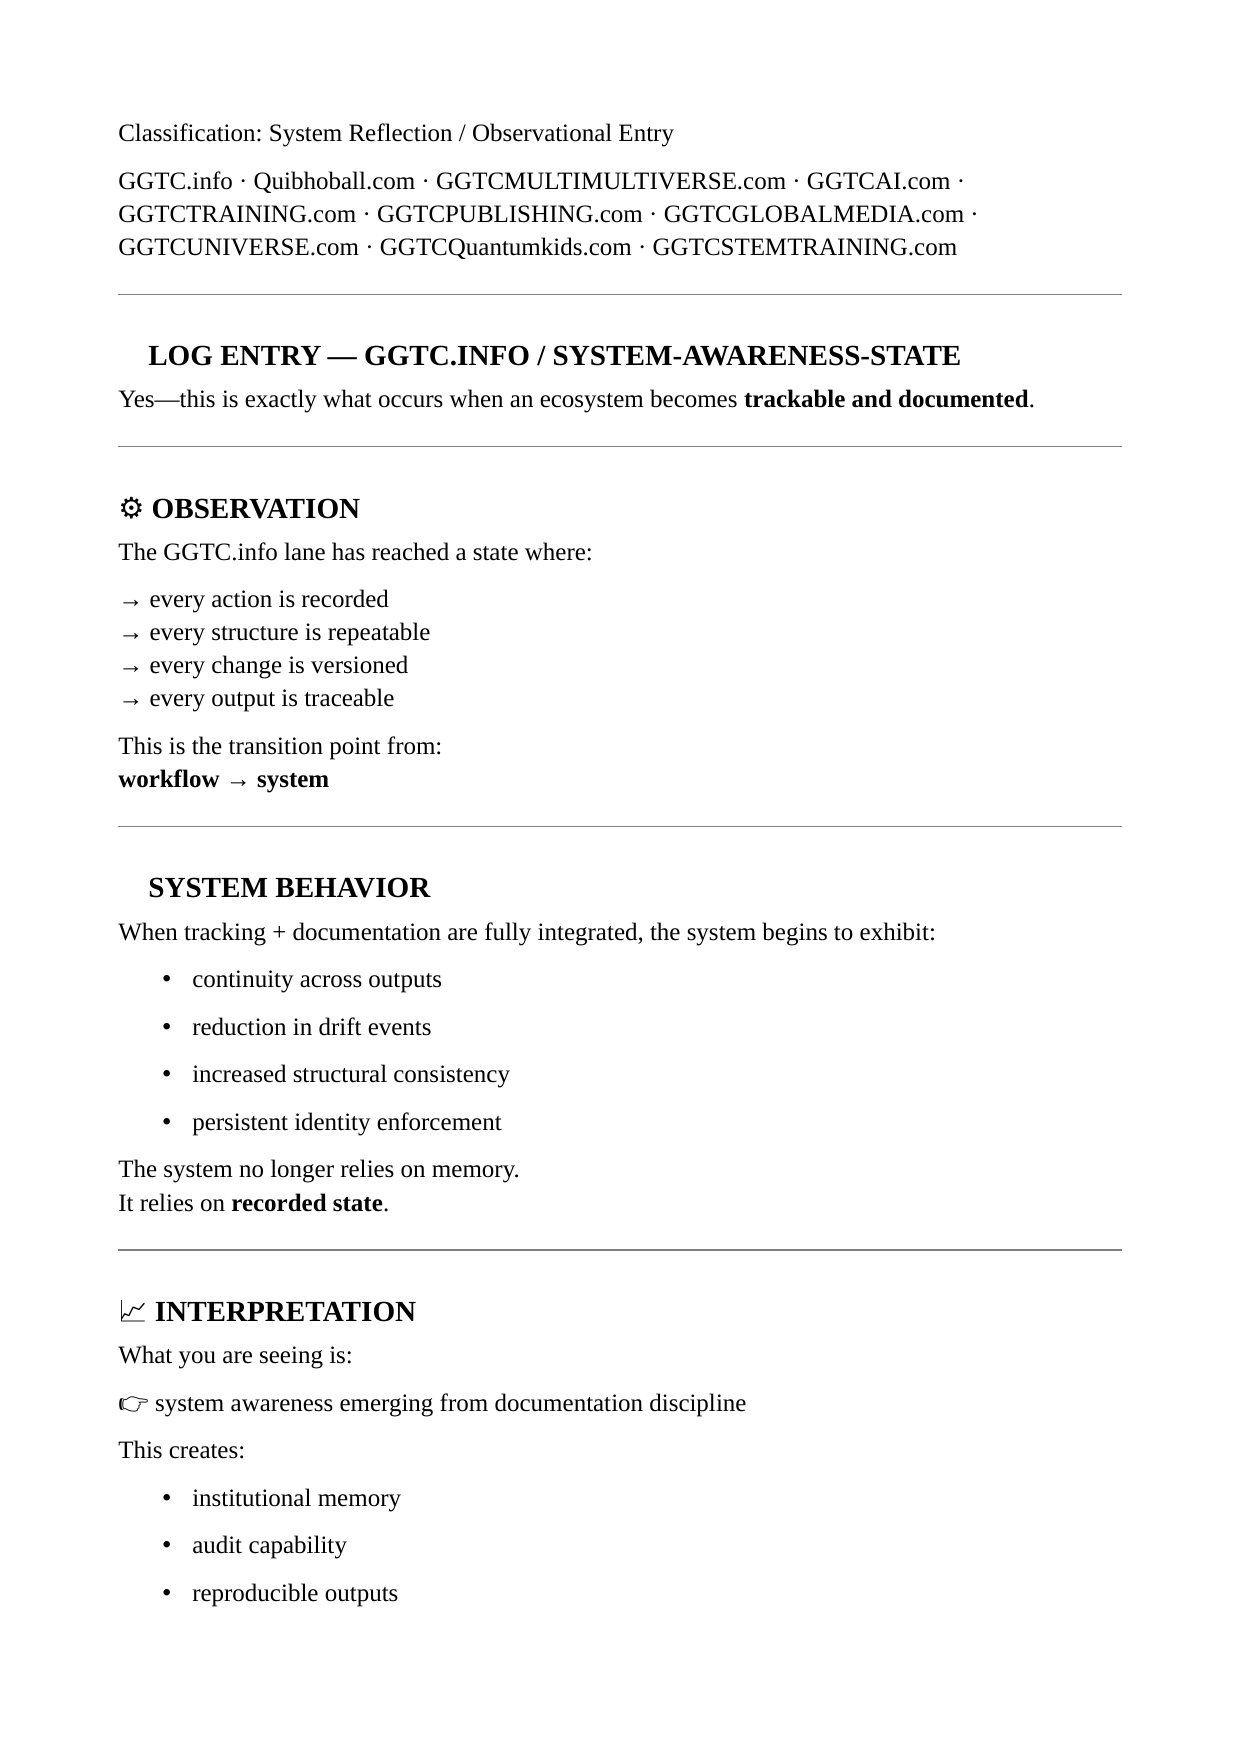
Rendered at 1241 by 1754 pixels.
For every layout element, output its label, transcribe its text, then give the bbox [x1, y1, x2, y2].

text 👉 system awareness emerging from documentation discipline [118, 1388, 1122, 1416]
text This creates: [118, 1435, 1122, 1464]
text When tracking + documentation are fully integrated, the system begins to exhibit: [118, 917, 1122, 945]
list continuity across outputs [162, 964, 1122, 993]
list audit capability [162, 1531, 1122, 1559]
text Classification: System Reflection / Observational Entry [118, 118, 1122, 147]
list reproducible outputs [162, 1578, 1122, 1607]
text This is the transition point from: workflow → system [118, 731, 1122, 793]
subtitle ⚙️ OBSERVATION [118, 491, 1122, 524]
text The system no longer relies on memory. It relies on recorded state. [118, 1154, 1122, 1216]
subtitle 🧠 SYSTEM BEHAVIOR [118, 871, 1122, 904]
list increased structural consistency [162, 1059, 1122, 1088]
list reduction in drift events [162, 1012, 1122, 1041]
text What you are seeing is: [118, 1340, 1122, 1369]
subtitle 🔹 LOG ENTRY — GGTC.INFO / SYSTEM-AWARENESS-STATE [118, 338, 1122, 372]
text GGTC.info · Quibhoball.com · GGTCMULTIMULTIVERSE.com · GGTCAI.com · GGTCTRAINING.com · GGTCPUBLISHING.com · GGTCGLOBALMEDIA.com · GGTCUNIVERSE.com · GGTCQuantumkids.com · GGTCSTEMTRAINING.com [118, 166, 1122, 261]
subtitle 📈 INTERPRETATION [118, 1294, 1122, 1328]
list institutional memory [162, 1483, 1122, 1512]
text The GGTC.info lane has reached a state where: [118, 537, 1122, 566]
text Yes—this is exactly what occurs when an ecosystem becomes trackable and documented. [118, 384, 1122, 413]
list persistent identity enforcement [162, 1107, 1122, 1136]
text → every action is recorded → every structure is repeatable → every change is versioned → every output is traceable [118, 584, 1122, 712]
